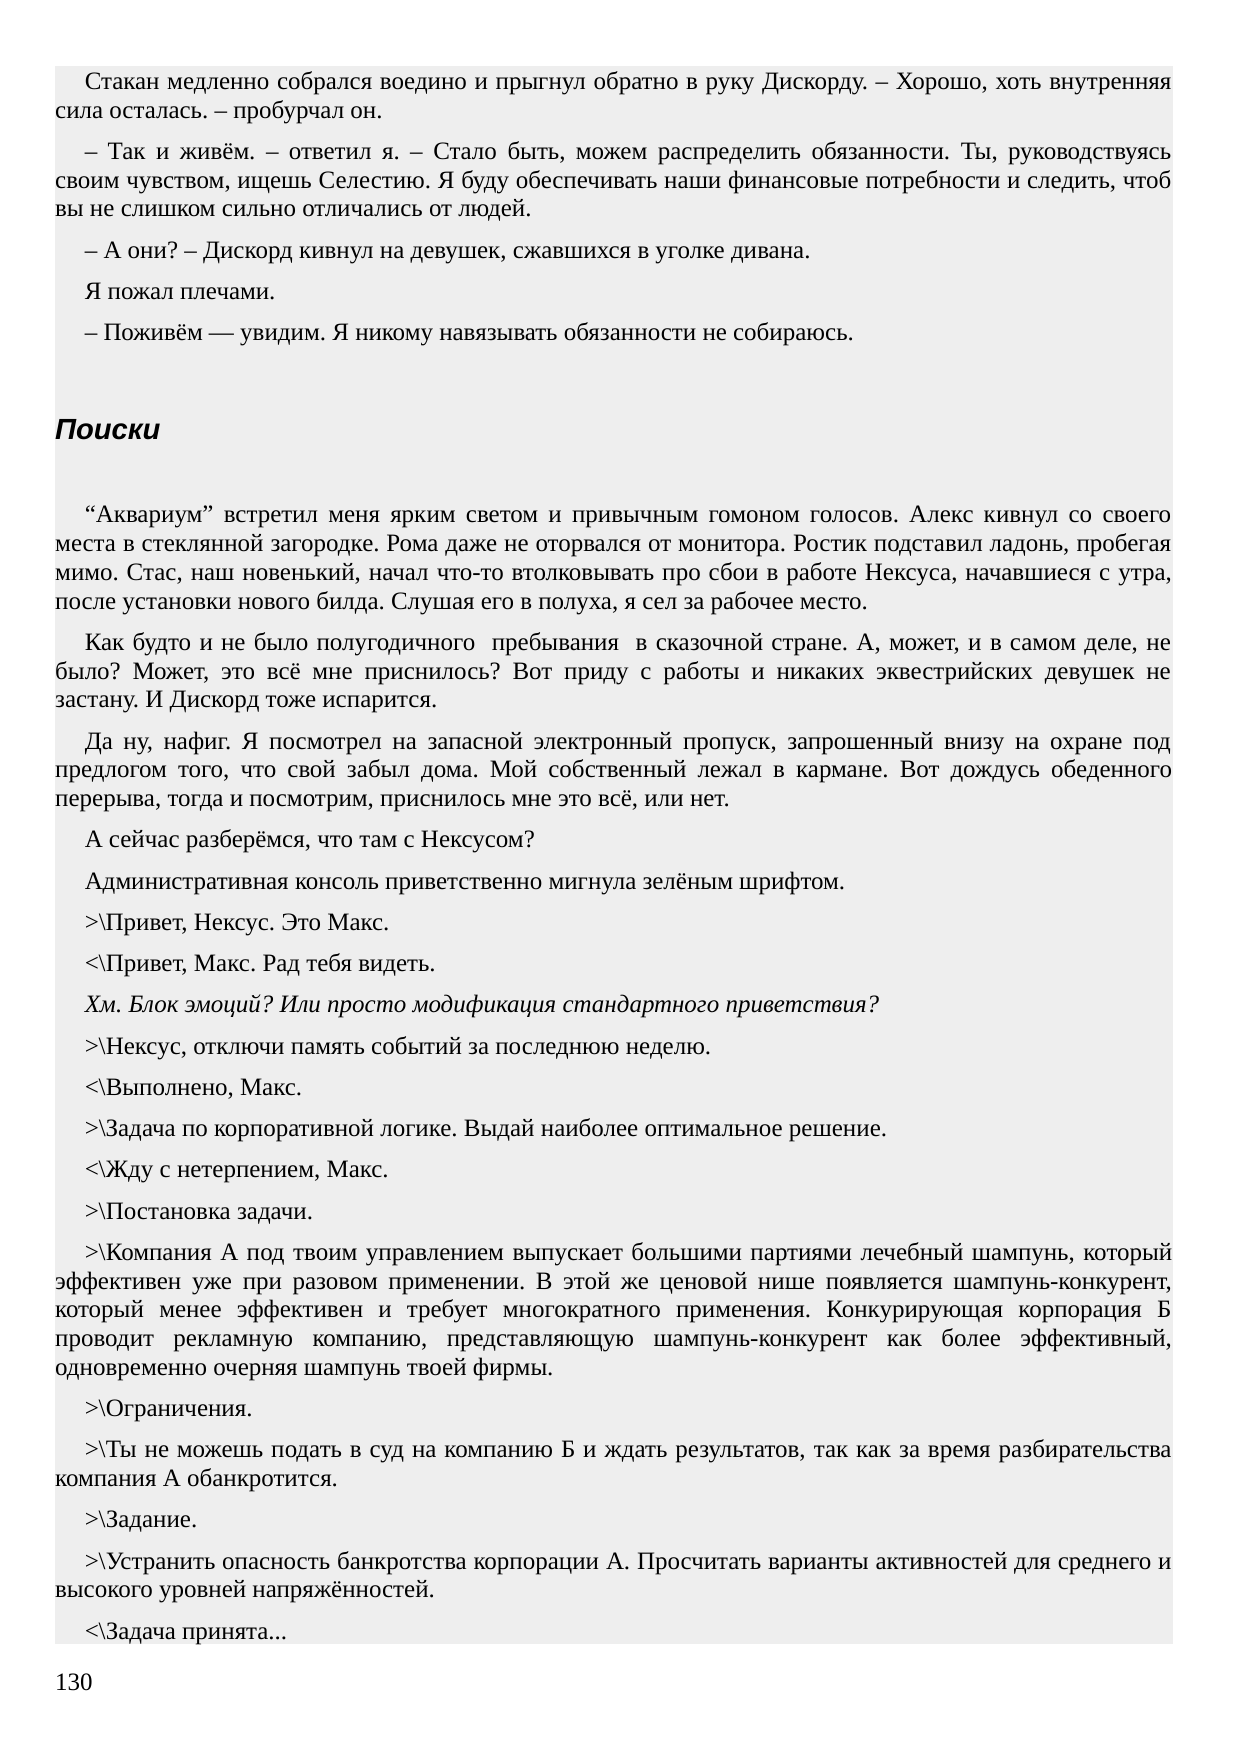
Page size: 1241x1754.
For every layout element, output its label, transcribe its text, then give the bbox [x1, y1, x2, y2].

text >\Нексус, отключи память событий за последнюю неделю. [55, 1031, 1173, 1059]
text >\Ограничения. [55, 1393, 1173, 1422]
text А сейчас разберёмся, что там с Нексусом? [55, 824, 1173, 853]
text >\Задача по корпоративной логике. Выдай наиболее оптимальное решение. [55, 1113, 1173, 1142]
text <\Жду с нетерпением, Макс. [55, 1154, 1173, 1183]
text >\Устранить опасность банкротства корпорации А. Просчитать варианты активностей для среднего и высокого уровней напряжённостей. [55, 1546, 1173, 1603]
text <\Привет, Макс. Рад тебя видеть. [55, 948, 1173, 977]
text >\Компания А под твоим управлением выпускает большими партиями лечебный шампунь, который эффективен уже при разовом применении. В этой же ценовой нише появляется шампунь-конкурент, который менее эффективен и требует многократного применения. Конкурирующая корпорация Б проводит рекламную компанию, представляющую шампунь-конкурент как более эффективный, одновременно очерняя шампунь твоей фирмы. [55, 1237, 1173, 1381]
text >\Постановка задачи. [55, 1196, 1173, 1224]
text – А они? – Дискорд кивнул на девушек, сжавшихся в уголке дивана. [55, 235, 1173, 263]
text <\Задача принята... [55, 1616, 1173, 1644]
text Как будто и не было полугодичного пребывания в сказочной стране. А, может, и в самом деле, не было? Может, это всё мне приснилось? Вот приду с работы и никаких эквестрийских девушек не застану. И Дискорд тоже испарится. [55, 627, 1173, 713]
text <\Выполнено, Макс. [55, 1072, 1173, 1101]
text >\Привет, Нексус. Это Макс. [55, 907, 1173, 936]
text Хм. Блок эмоций? Или просто модификация стандартного приветствия? [55, 989, 1173, 1018]
text Я пожал плечами. [55, 276, 1173, 305]
text – Поживём — увидим. Я никому навязывать обязанности не собираюсь. [55, 317, 1173, 346]
text Да ну, нафиг. Я посмотрел на запасной электронный пропуск, запрошенный внизу на охране под предлогом того, что свой забыл дома. Мой собственный лежал в кармане. Вот дождусь обеденного перерыва, тогда и посмотрим, приснилось мне это всё, или нет. [55, 726, 1173, 812]
text >\Ты не можешь подать в суд на компанию Б и ждать результатов, так как за время разбирательства компания А обанкротится. [55, 1434, 1173, 1492]
text – Так и живём. – ответил я. – Стало быть, можем распределить обязанности. Ты, руководствуясь своим чувством, ищешь Селестию. Я буду обеспечивать наши финансовые потребности и следить, чтоб вы не слишком сильно отличались от людей. [55, 136, 1173, 222]
subtitle Поиски [55, 412, 1173, 446]
text Административная консоль приветственно мигнула зелёным шрифтом. [55, 866, 1173, 894]
text “Аквариум” встретил меня ярким светом и привычным гомоном голосов. Алекс кивнул со своего места в стеклянной загородке. Рома даже не оторвался от монитора. Ростик подставил ладонь, пробегая мимо. Стас, наш новенький, начал что-то втолковывать про сбои в работе Нексуса, начавшиеся с утра, после установки нового билда. Слушая его в полуха, я сел за рабочее место. [55, 499, 1173, 614]
text Стакан медленно собрался воедино и прыгнул обратно в руку Дискорду. – Хорошо, хоть внутренняя сила осталась. – пробурчал он. [55, 66, 1173, 123]
text >\Задание. [55, 1504, 1173, 1533]
